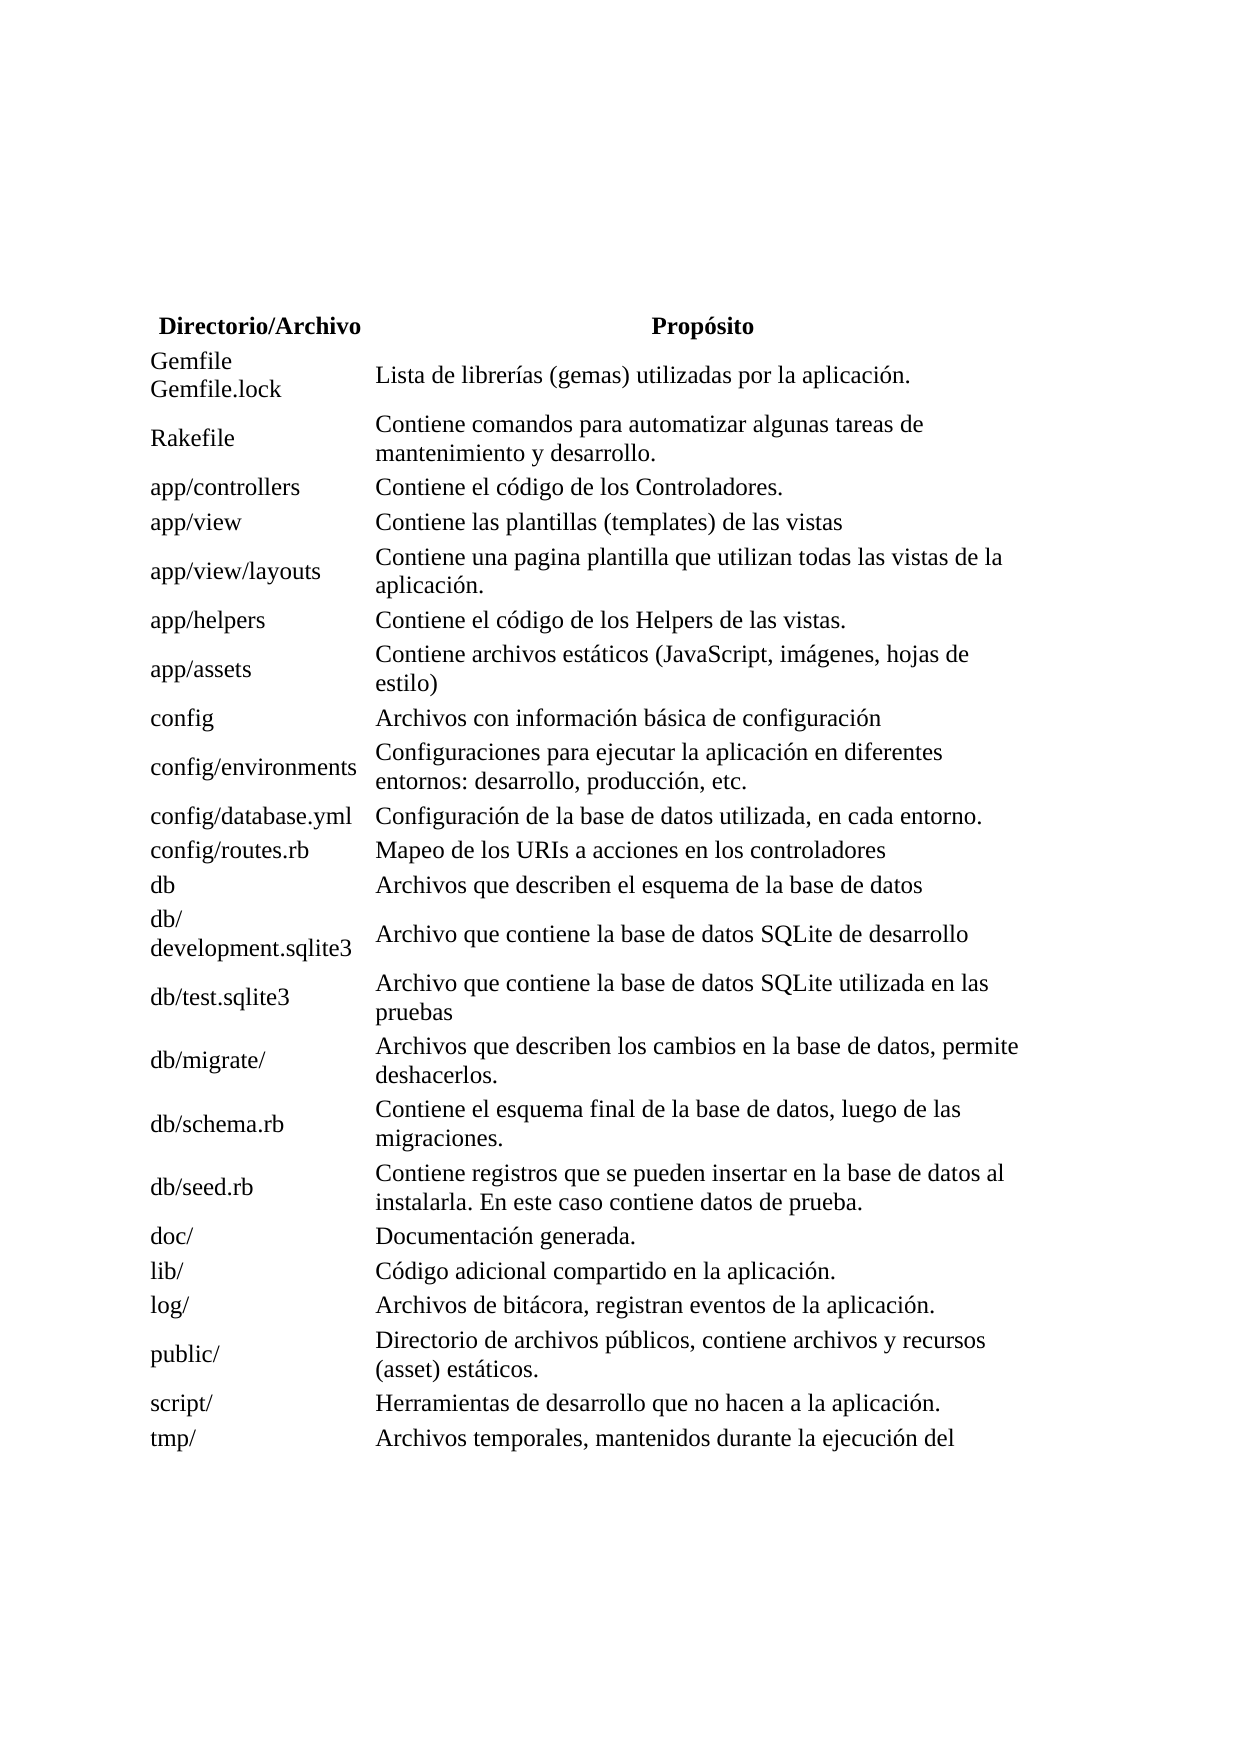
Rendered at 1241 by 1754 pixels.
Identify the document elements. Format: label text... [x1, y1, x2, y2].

table_cell db/schema.rb [147, 1092, 372, 1155]
table_cell app/assets [147, 637, 372, 700]
table_header Directorio/Archivo [147, 308, 372, 343]
table_cell Gemfile Gemfile.lock [147, 343, 372, 406]
table_cell db/test.sqlite3 [147, 965, 372, 1028]
table_cell db/migrate/ [147, 1028, 372, 1092]
table_cell tmp/ [147, 1420, 372, 1454]
table_cell Contiene registros que se pueden insertar en la base de datos al instalarla. En este caso contiene datos de prueba. [372, 1155, 1033, 1218]
table_cell Rakefile [147, 406, 372, 469]
table_cell Contiene el código de los Controladores. [372, 470, 1033, 504]
table_cell Documentación generada. [372, 1218, 1033, 1253]
table_cell app/controllers [147, 470, 372, 504]
table_cell config [147, 700, 372, 734]
table_cell Mapeo de los URIs a acciones en los controladores [372, 833, 1033, 867]
table_cell public/ [147, 1322, 372, 1385]
table_cell db [147, 867, 372, 902]
table_cell Archivos que describen los cambios en la base de datos, permite deshacerlos. [372, 1028, 1033, 1092]
table_cell db/seed.rb [147, 1155, 372, 1218]
table_cell db/development.sqlite3 [147, 902, 372, 965]
table_cell Herramientas de desarrollo que no hacen a la aplicación. [372, 1385, 1033, 1420]
table_cell Archivo que contiene la base de datos SQLite de desarrollo [372, 902, 1033, 965]
table_cell config/environments [147, 735, 372, 798]
table_cell Código adicional compartido en la aplicación. [372, 1253, 1033, 1287]
table_cell app/view [147, 504, 372, 539]
table_cell Archivos con información básica de configuración [372, 700, 1033, 734]
table_cell Archivos temporales, mantenidos durante la ejecución del [372, 1420, 1033, 1454]
table_cell Archivo que contiene la base de datos SQLite utilizada en las pruebas [372, 965, 1033, 1028]
table_cell app/helpers [147, 602, 372, 637]
table_cell lib/ [147, 1253, 372, 1287]
table_cell Directorio de archivos públicos, contiene archivos y recursos (asset) estáticos. [372, 1322, 1033, 1385]
table_cell Archivos que describen el esquema de la base de datos [372, 867, 1033, 902]
table_cell Contiene comandos para automatizar algunas tareas de mantenimiento y desarrollo. [372, 406, 1033, 469]
table_cell script/ [147, 1385, 372, 1420]
table_cell Contiene el código de los Helpers de las vistas. [372, 602, 1033, 637]
table_cell Archivos de bitácora, registran eventos de la aplicación. [372, 1288, 1033, 1322]
table_cell Contiene las plantillas (templates) de las vistas [372, 504, 1033, 539]
table_header Propósito [372, 308, 1033, 343]
table_cell Contiene el esquema final de la base de datos, luego de las migraciones. [372, 1092, 1033, 1155]
table_cell Contiene archivos estáticos (JavaScript, imágenes, hojas de estilo) [372, 637, 1033, 700]
table_cell Configuración de la base de datos utilizada, en cada entorno. [372, 798, 1033, 832]
table_cell app/view/layouts [147, 539, 372, 602]
table_cell config/routes.rb [147, 833, 372, 867]
table_cell log/ [147, 1288, 372, 1322]
table_cell doc/ [147, 1218, 372, 1253]
table_cell config/database.yml [147, 798, 372, 832]
table_cell Contiene una pagina plantilla que utilizan todas las vistas de la aplicación. [372, 539, 1033, 602]
table_cell Configuraciones para ejecutar la aplicación en diferentes entornos: desarrollo, producción, etc. [372, 735, 1033, 798]
table_cell Lista de librerías (gemas) utilizadas por la aplicación. [372, 343, 1033, 406]
